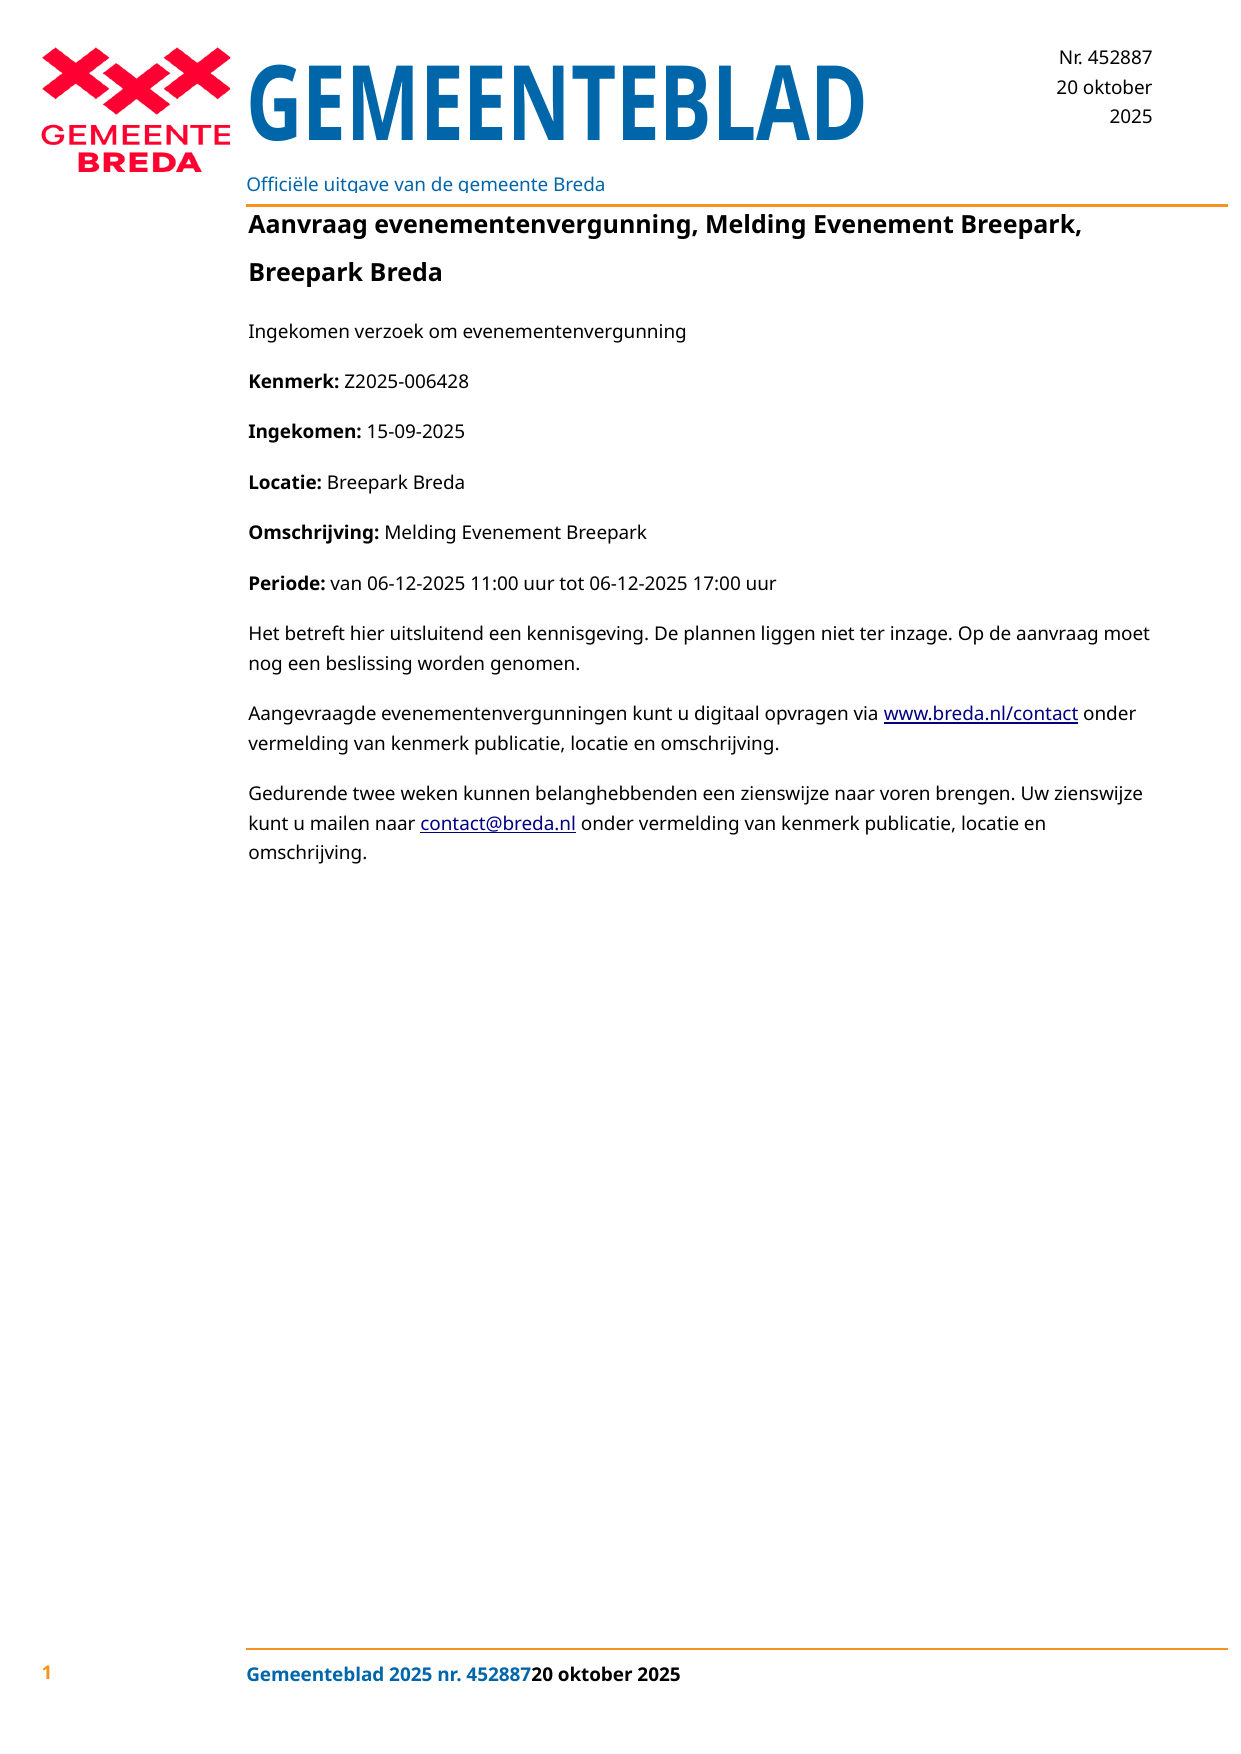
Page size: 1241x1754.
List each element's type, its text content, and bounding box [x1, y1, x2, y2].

text Ingekomen: 15-09-2025 [248, 419, 1152, 444]
text Het betreft hier uitsluitend een kennisgeving. De plannen liggen niet ter inzage. Op de aanvraag moet nog een beslissing worden genomen. [248, 620, 1152, 676]
text Kenmerk: Z2025-006428 [248, 368, 1152, 394]
text Aangevraagde evenementenvergunningen kunt u digitaal opvragen via www.breda.nl/contact onder vermelding van kenmerk publicatie, locatie en omschrijving. [248, 700, 1152, 756]
text Aanvraag evenementenvergunning, Melding Evenement Breepark, Breepark Breda [248, 207, 1152, 288]
text Locatie: Breepark Breda [248, 469, 1152, 495]
picture [41, 47, 231, 172]
text Omschrijving: Melding Evenement Breepark [248, 519, 1152, 545]
text Periode: van 06-12-2025 11:00 uur tot 06-12-2025 17:00 uur [248, 570, 1152, 596]
text Gedurende twee weken kunnen belanghebbenden een zienswijze naar voren brengen. Uw zienswijze kunt u mailen naar contact@breda.nl onder vermelding van kenmerk publicatie, locatie en omschrijving. [248, 780, 1152, 865]
text Ingekomen verzoek om evenementenvergunning [248, 318, 1152, 344]
